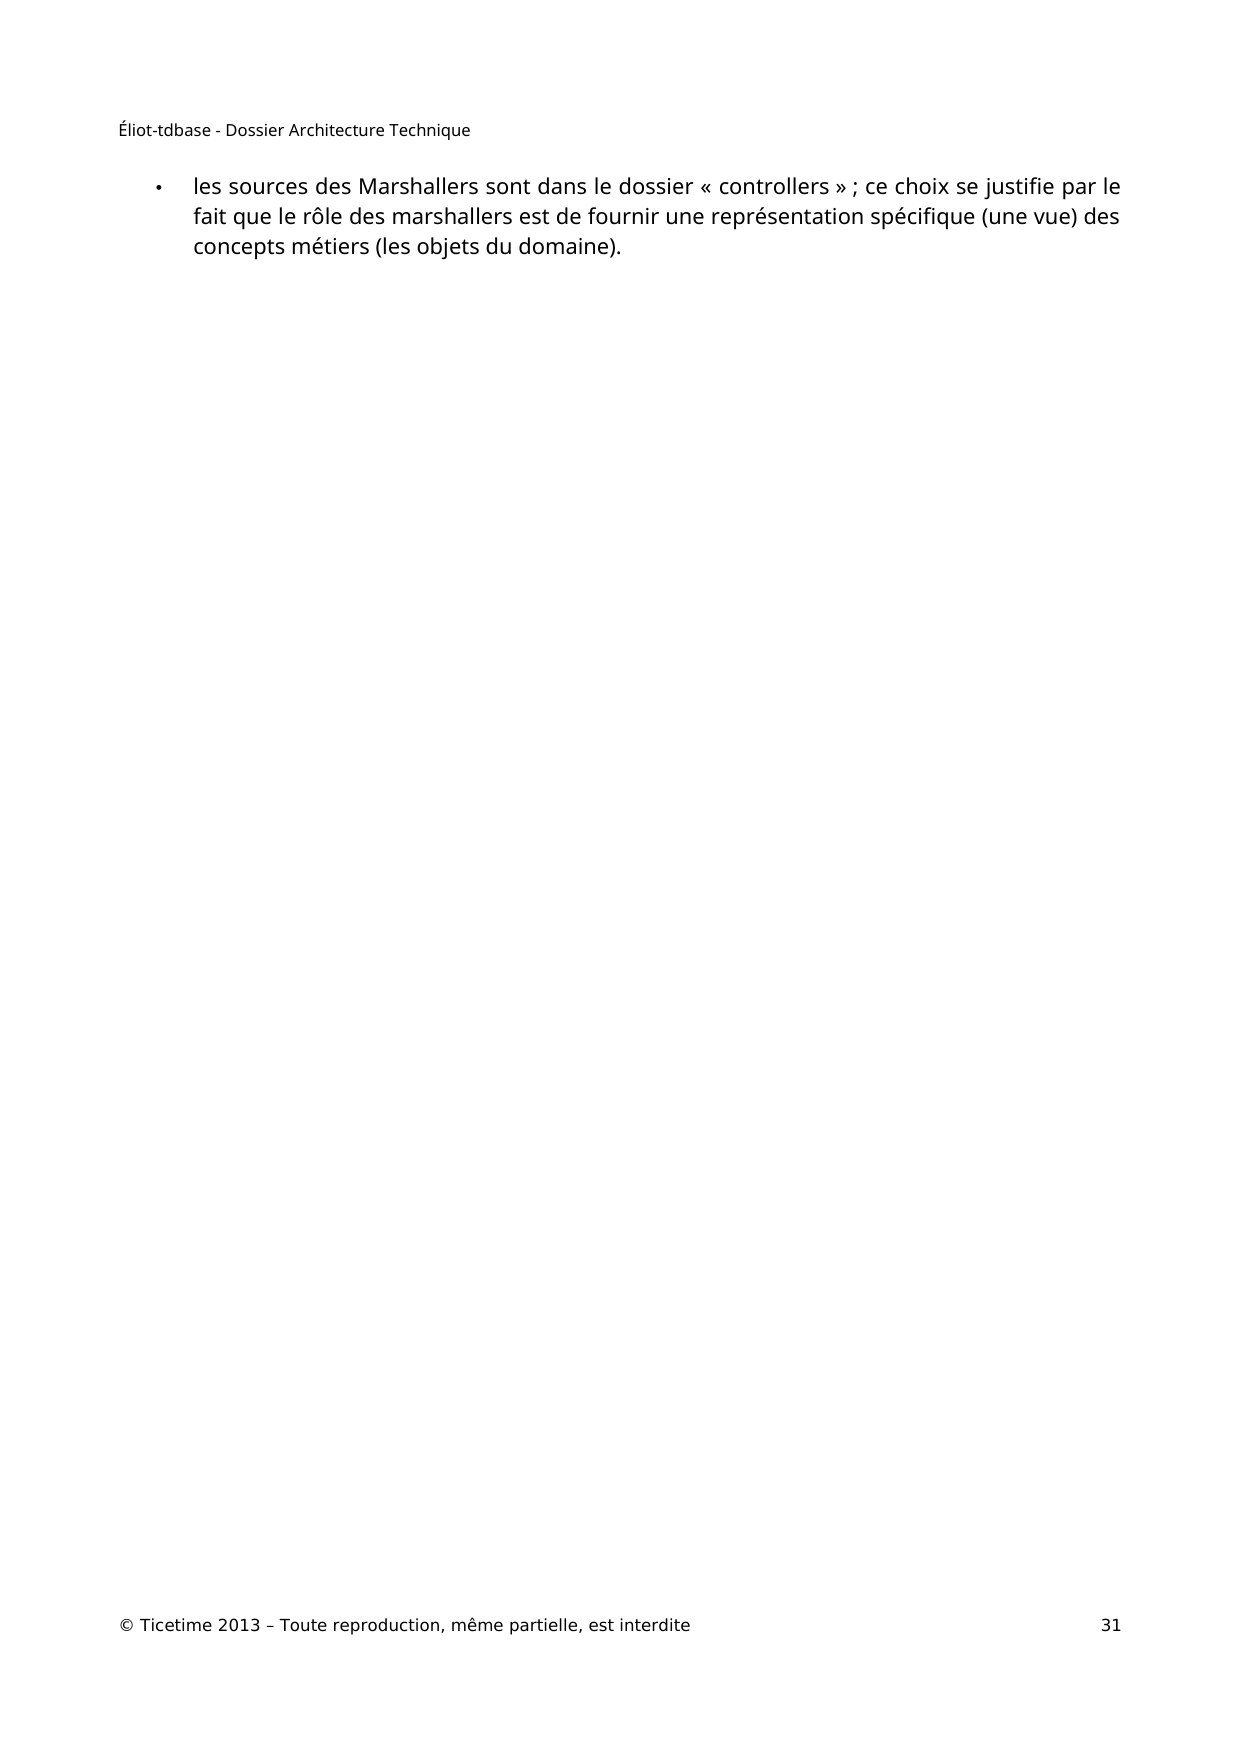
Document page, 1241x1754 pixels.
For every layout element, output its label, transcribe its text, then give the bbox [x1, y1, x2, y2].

list les sources des Marshallers sont dans le dossier « controllers » ; ce choix se justifie par le fait que le rôle des marshallers est de fournir une représentation spécifique (une vue) des concepts métiers (les objets du domaine). [156, 171, 1122, 261]
